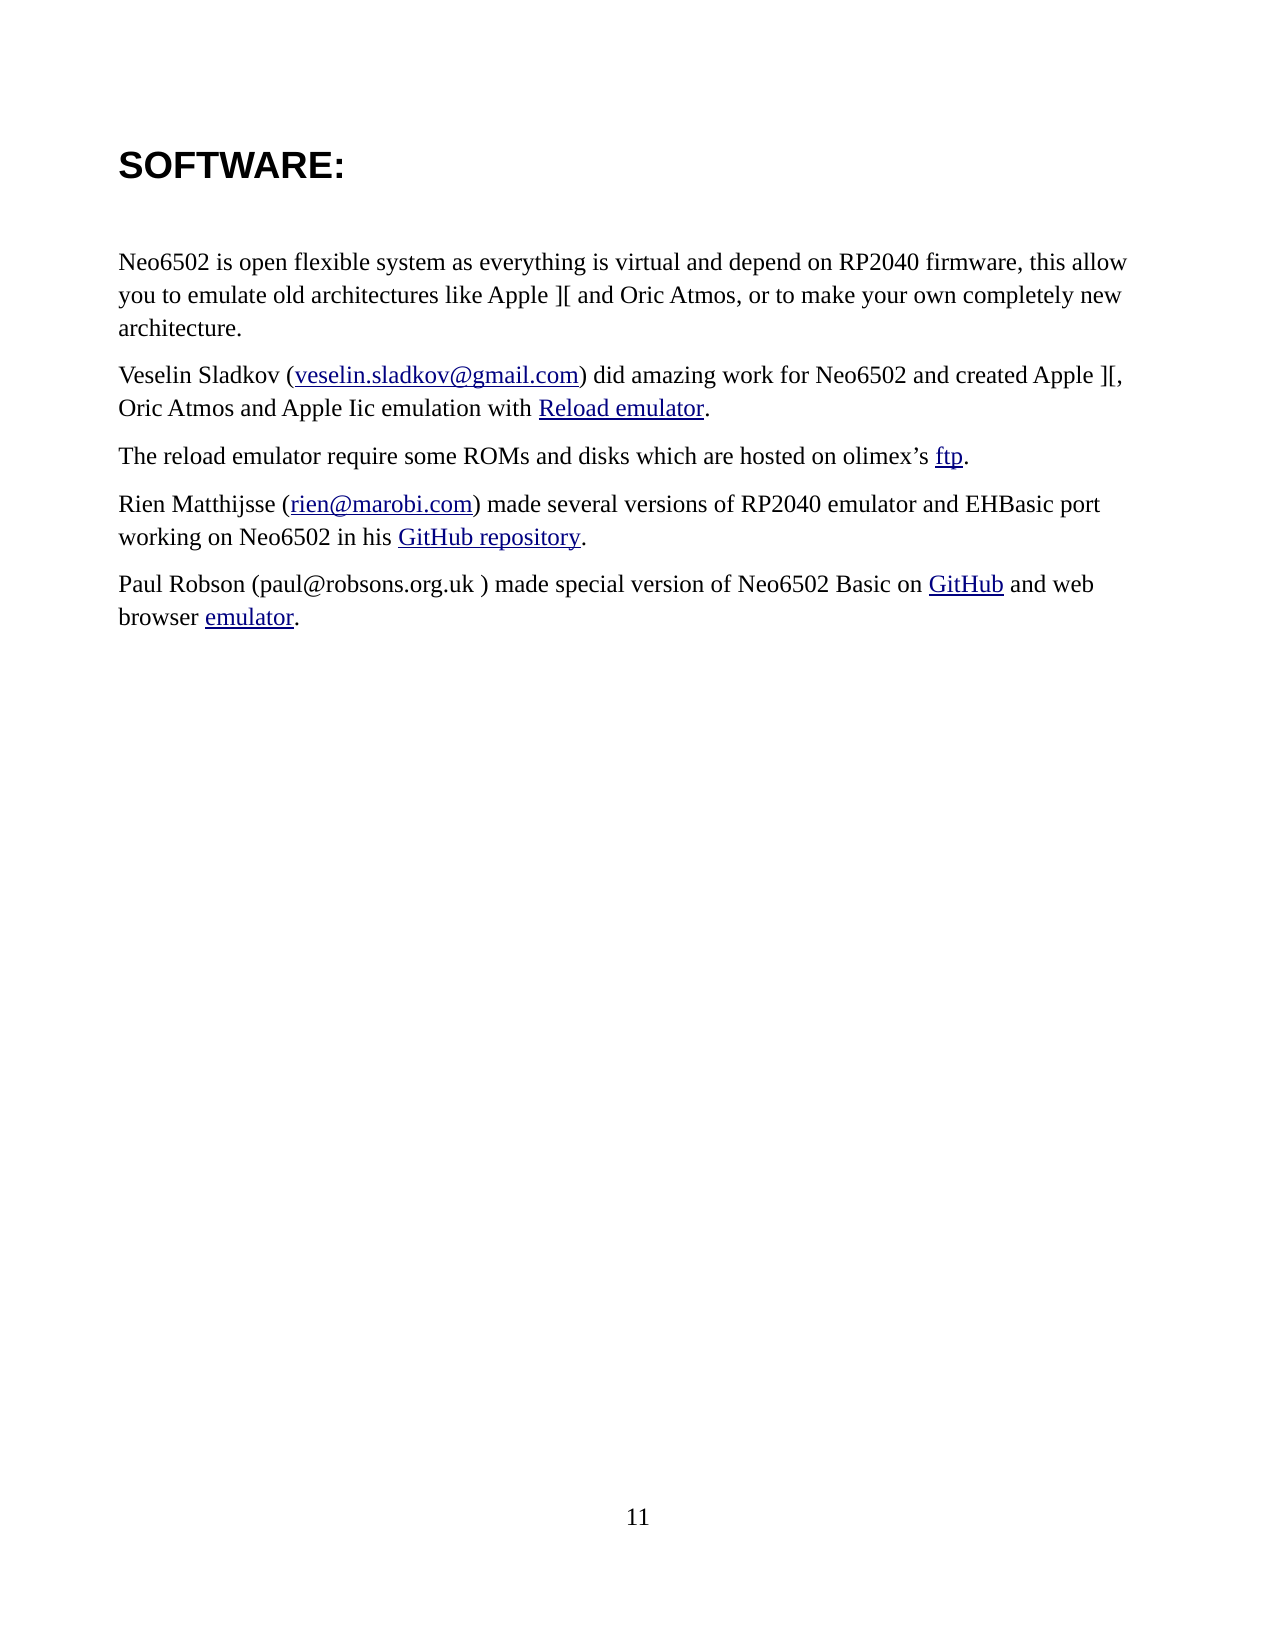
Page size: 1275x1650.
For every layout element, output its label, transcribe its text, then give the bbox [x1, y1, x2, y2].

text The reload emulator require some ROMs and disks which are hosted on olimex’s ftp. [118, 441, 1157, 470]
text Rien Matthijsse (rien@marobi.com) made several versions of RP2040 emulator and EHBasic port working on Neo6502 in his GitHub repository. [118, 489, 1157, 551]
subtitle SOFTWARE: [118, 143, 1157, 187]
text Paul Robson (paul@robsons.org.uk ) made special version of Neo6502 Basic on GitHub and web browser emulator. [118, 569, 1157, 631]
text Neo6502 is open flexible system as everything is virtual and depend on RP2040 firmware, this allow you to emulate old architectures like Apple ][ and Oric Atmos, or to make your own completely new architecture. [118, 247, 1157, 342]
text Veselin Sladkov (veselin.sladkov@gmail.com) did amazing work for Neo6502 and created Apple ][, Oric Atmos and Apple Iic emulation with Reload emulator. [118, 361, 1157, 422]
